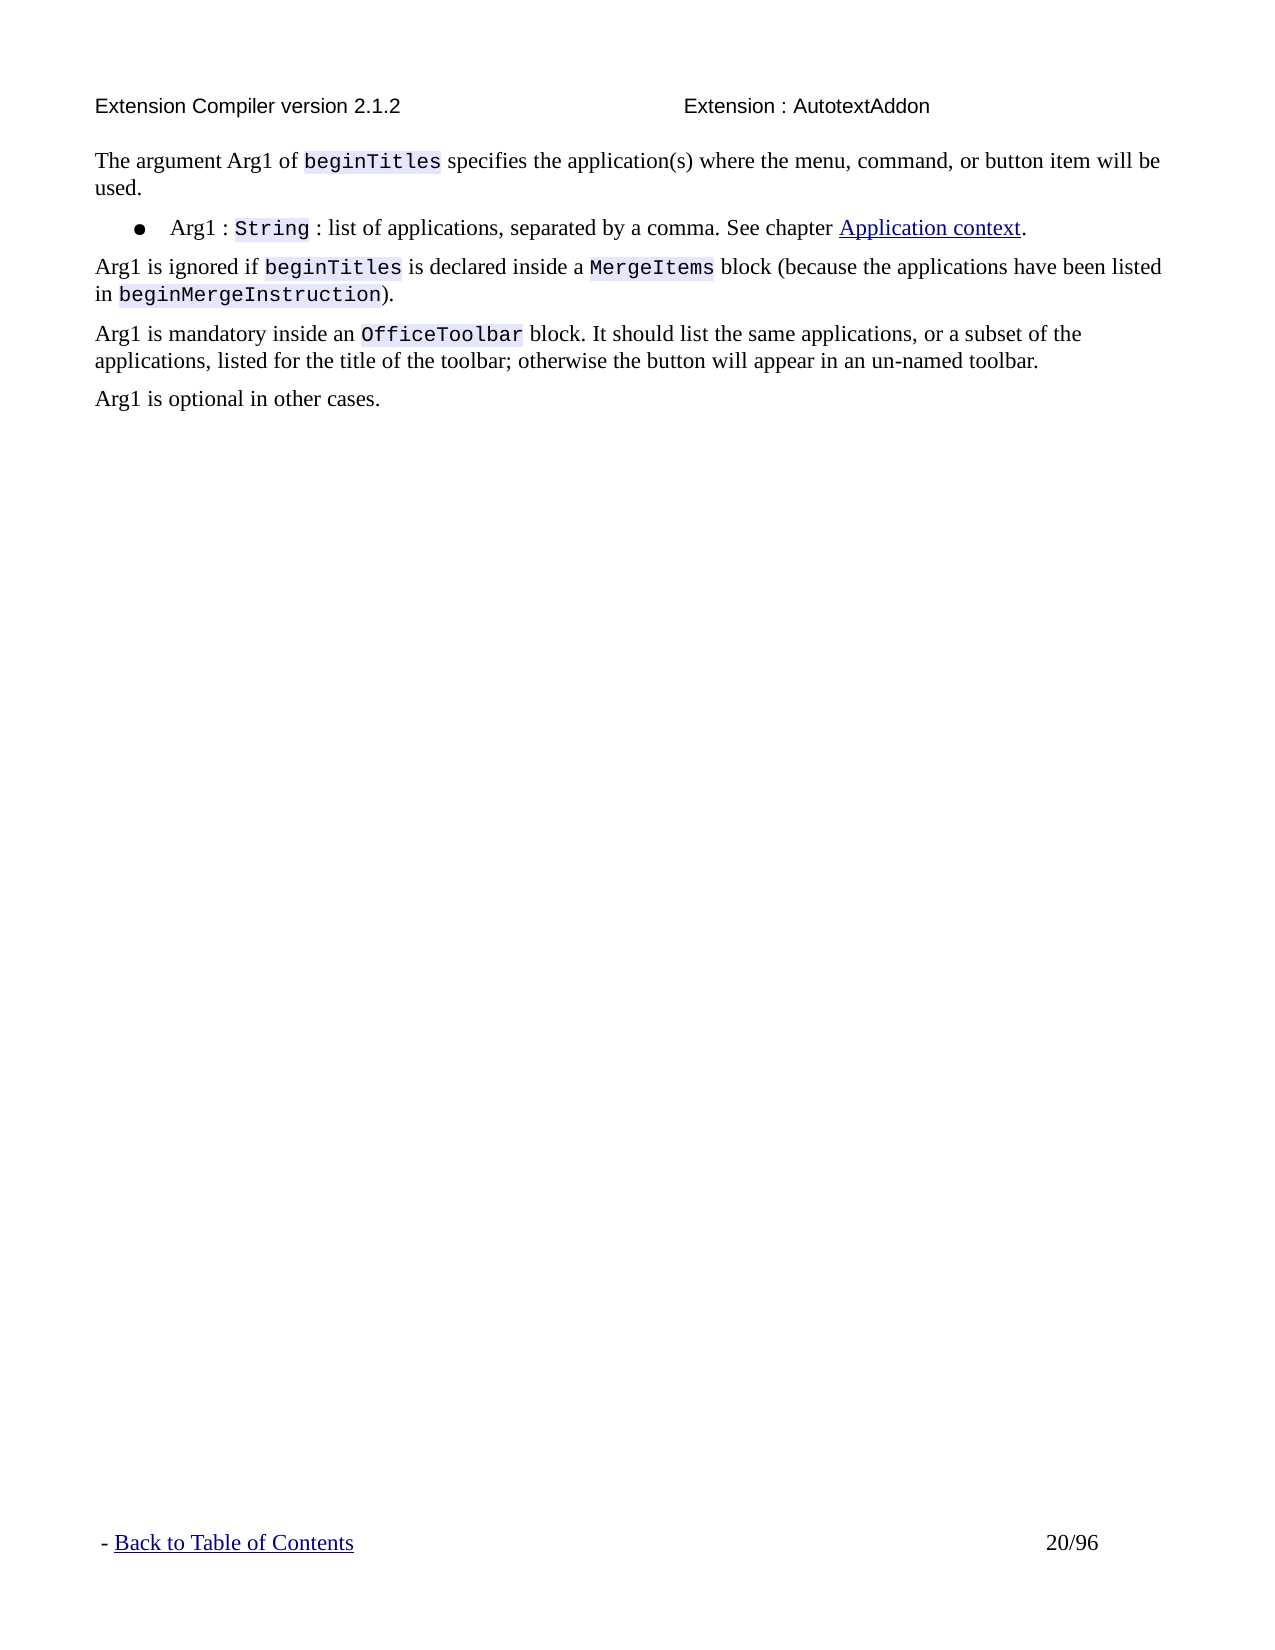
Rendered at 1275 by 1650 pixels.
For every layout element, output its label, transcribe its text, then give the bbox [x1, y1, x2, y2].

list Arg1 : String : list of applications, separated by a comma. See chapter Application context. [132, 214, 1181, 242]
text Arg1 is optional in other cases. [94, 386, 1181, 411]
text Arg1 is ignored if beginTitles is declared inside a MergeItems block (because the applications have been listed in beginMergeInstruction). [94, 254, 1181, 308]
text The argument Arg1 of beginTitles specifies the application(s) where the menu, command, or button item will be used. [94, 147, 1181, 200]
text Arg1 is mandatory inside an OfficeToolbar block. It should list the same applications, or a subset of the applications, listed for the title of the toolbar; otherwise the button will appear in an un-named toolbar. [94, 321, 1181, 373]
